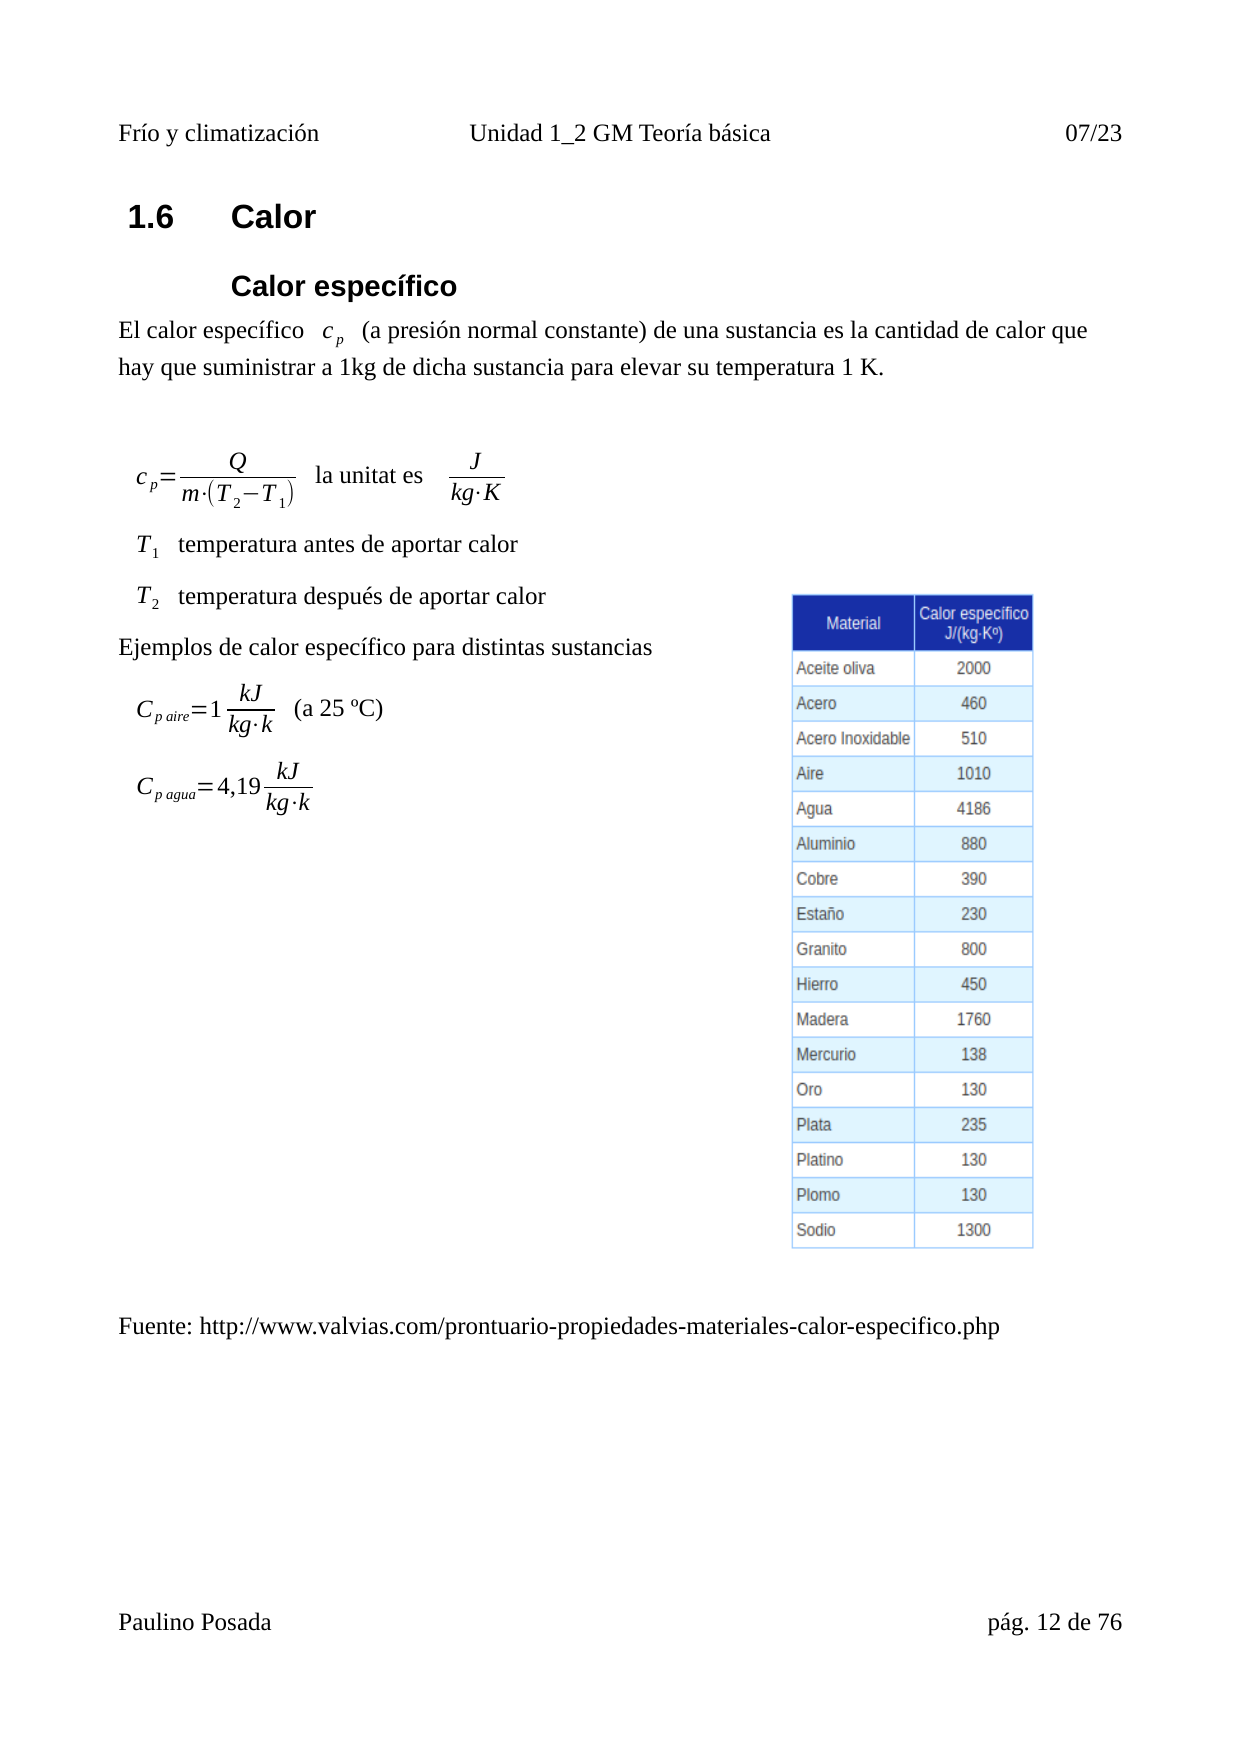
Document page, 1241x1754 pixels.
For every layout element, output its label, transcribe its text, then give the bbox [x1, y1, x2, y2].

text Fuente: http://www.valvias.com/prontuario-propiedades-materiales-calor-especifico.php [118, 1311, 1122, 1340]
text El calor específico(a presión normal constante) de una sustancia es la cantidad de calor que hay que suministrar a 1kg de dicha sustancia para elevar su temperatura 1 K. [118, 315, 1122, 381]
picture [788, 590, 1040, 1260]
subtitle Calor específico [118, 269, 1122, 303]
subtitle Calor [118, 197, 1122, 236]
text la unitat es [118, 447, 1122, 511]
text temperatura antes de aportar calor [118, 529, 1122, 562]
text (a 25 ºC) [118, 680, 788, 739]
text temperatura después de aportar calor [118, 581, 1122, 613]
text [1040, 680, 1122, 739]
text [1040, 632, 1122, 661]
text Ejemplos de calor específico para distintas sustancias [118, 632, 788, 661]
